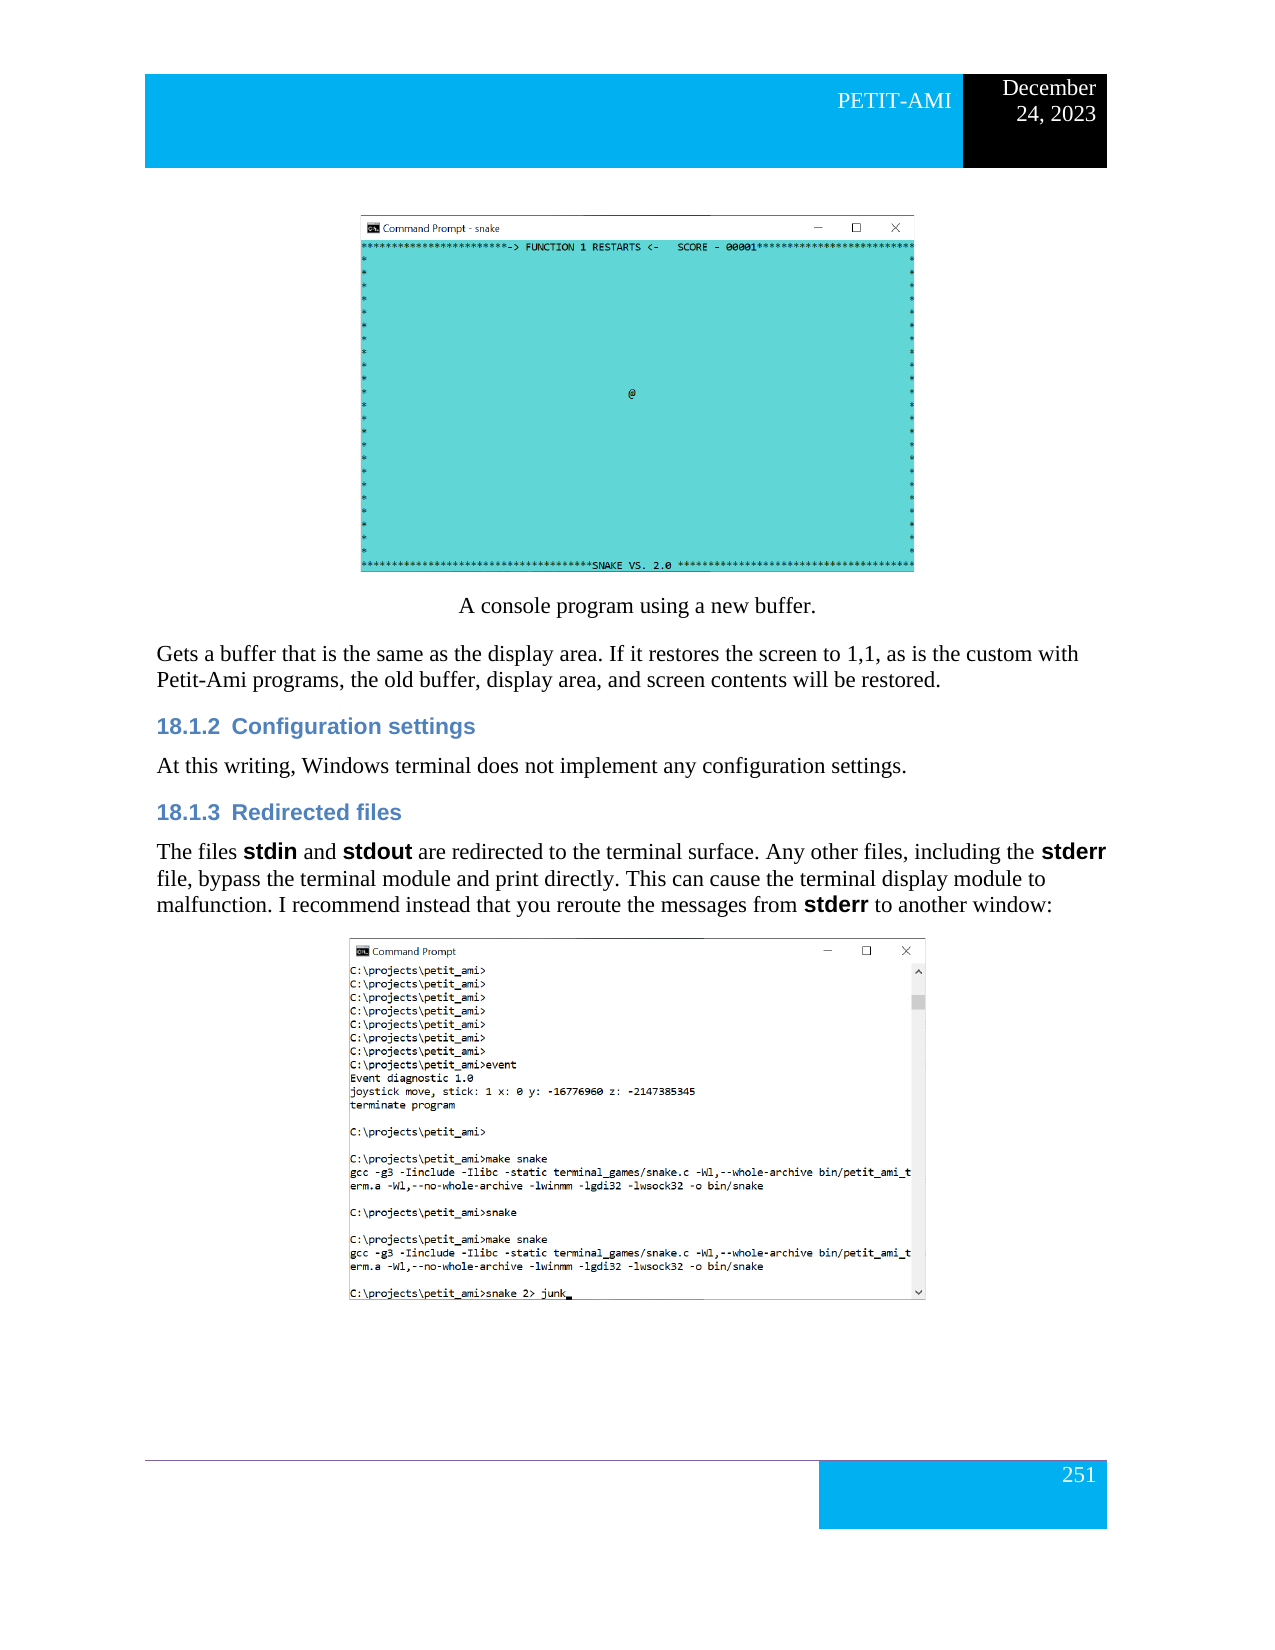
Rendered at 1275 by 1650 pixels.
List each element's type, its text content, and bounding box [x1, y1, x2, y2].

subtitle Configuration settings [156, 713, 1118, 740]
text Gets a buffer that is the same as the display area. If it restores the screen to 1,1, as is the custom with Petit-Ami programs, the old buffer, display area, and screen contents will be restored. [156, 640, 1118, 692]
picture [360, 215, 915, 572]
text The files stdin and stdout are redirected to the terminal surface. Any other files, including the stderr file, bypass the terminal module and print directly. This can cause the terminal display module to malfunction. I recommend instead that you reroute the messages from stderr to another window: [156, 838, 1118, 917]
text A console program using a new buffer. [156, 593, 1118, 619]
text At this writing, Windows terminal does not implement any configuration settings. [156, 752, 1118, 778]
subtitle Redirected files [156, 799, 1118, 826]
picture [349, 938, 926, 1300]
